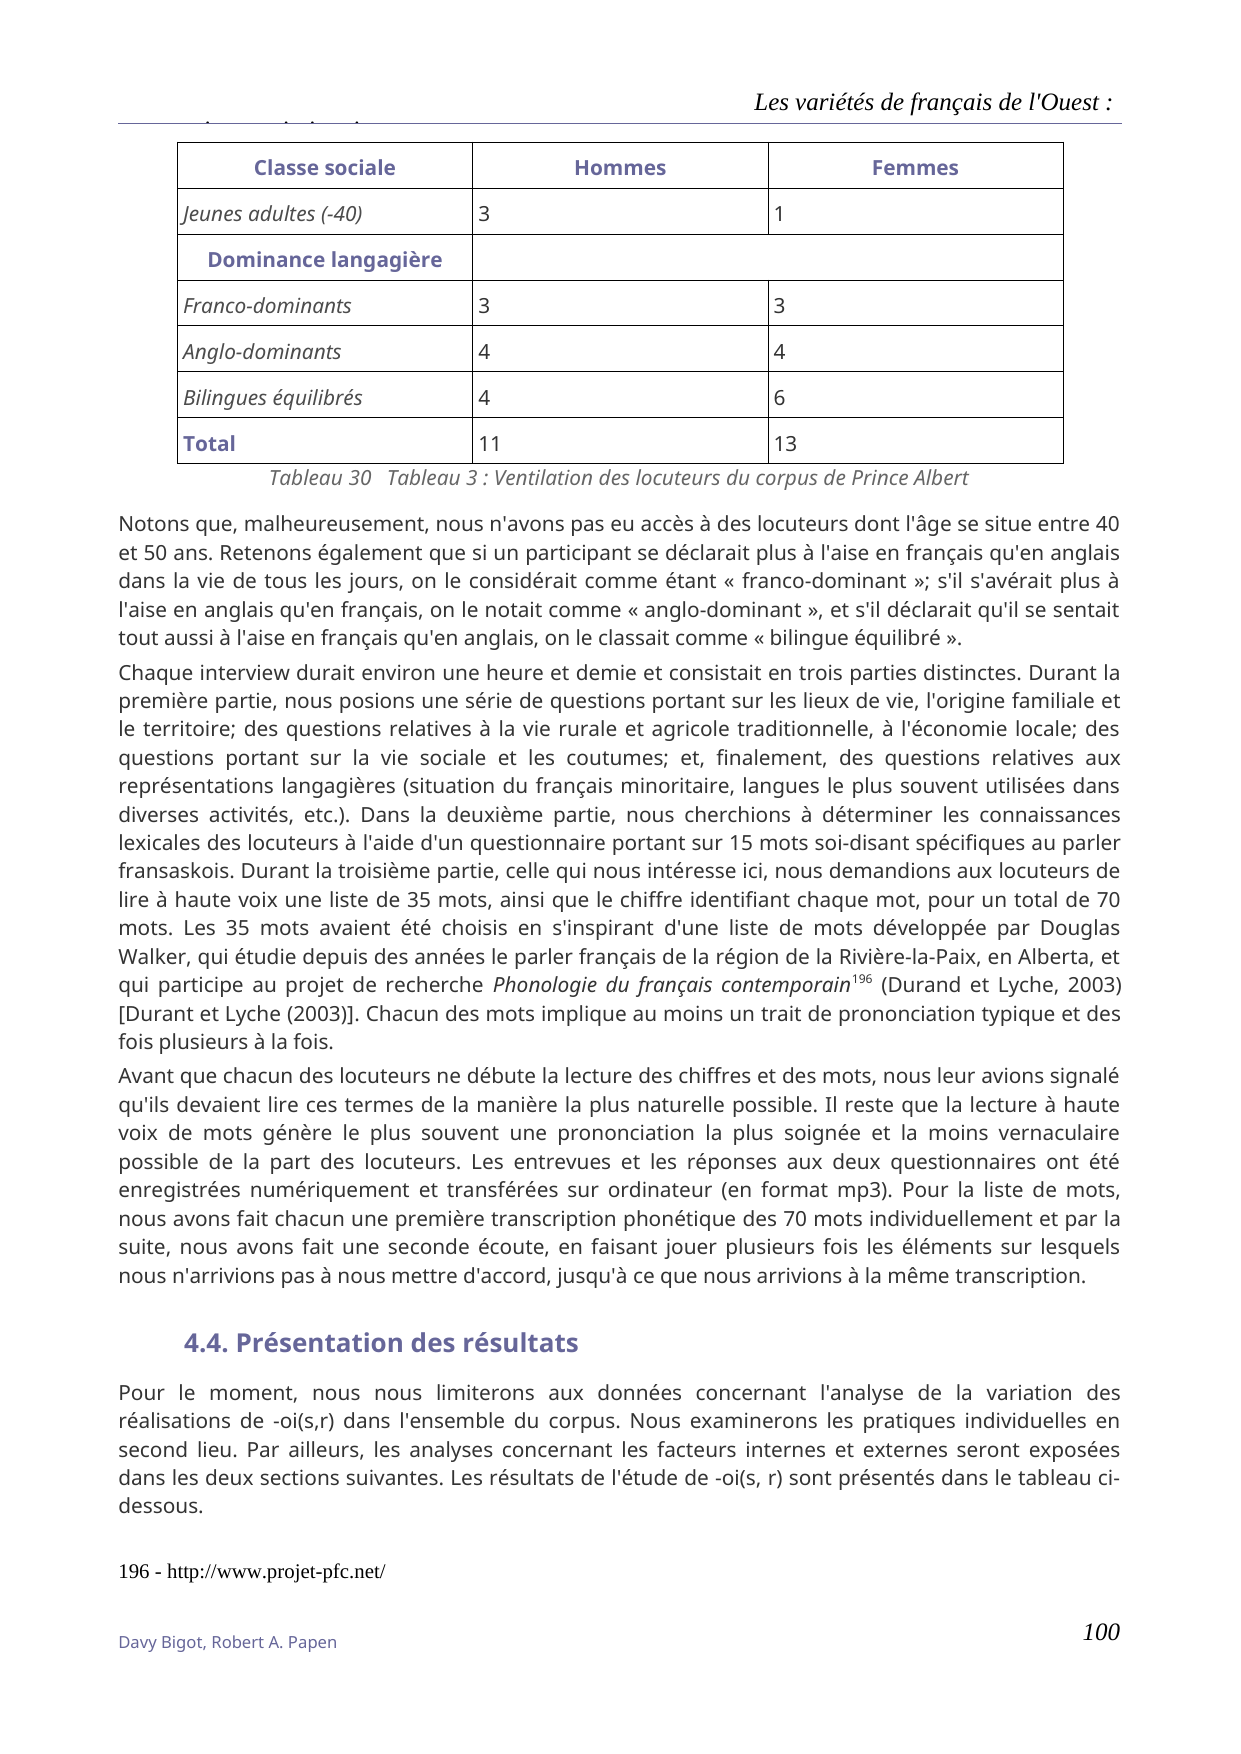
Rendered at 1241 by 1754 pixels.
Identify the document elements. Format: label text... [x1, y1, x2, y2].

text http://www.projet-pfc.net/ [118, 1559, 1122, 1583]
table_header Classe sociale [178, 143, 472, 188]
table_cell 4 [473, 372, 768, 417]
table_cell [473, 235, 1063, 279]
table_cell Bilingues équilibrés [178, 372, 472, 417]
text Avant que chacun des locuteurs ne débute la lecture des chiffres et des mots, nous leur avions signalé qu'ils devaient lire ces termes de la manière la plus naturelle possible. Il reste que la lecture à haute voix de mots génère le plus souvent une prononciation la plus soignée et la moins vernaculaire possible de la part des locuteurs. Les entrevues et les réponses aux deux questionnaires ont été enregistrées numériquement et transférées sur ordinateur (en format mp3). Pour la liste de mots, nous avons fait chacun une première transcription phonétique des 70 mots individuellement et par la suite, nous avons fait une seconde écoute, en faisant jouer plusieurs fois les éléments sur lesquels nous n'arrivions pas à nous mettre d'accord, jusqu'à ce que nous arrivions à la même transcription. [118, 1062, 1122, 1289]
table_cell Franco-dominants [178, 281, 472, 325]
text Chaque interview durait environ une heure et demie et consistait en trois parties distinctes. Durant la première partie, nous posions une série de questions portant sur les lieux de vie, l'origine familiale et le territoire; des questions relatives à la vie rurale et agricole traditionnelle, à l'économie locale; des questions portant sur la vie sociale et les coutumes; et, finalement, des questions relatives aux représentations langagières (situation du français minoritaire, langues le plus souvent utilisées dans diverses activités, etc.). Dans la deuxième partie, nous cherchions à déterminer les connaissances lexicales des locuteurs à l'aide d'un questionnaire portant sur 15 mots soi-disant spécifiques au parler fransaskois. Durant la troisième partie, celle qui nous intéresse ici, nous demandions aux locuteurs de lire à haute voix une liste de 35 mots, ainsi que le chiffre identifiant chaque mot, pour un total de 70 mots. Les 35 mots avaient été choisis en s'inspirant d'une liste de mots développée par Douglas Walker, qui étudie depuis des années le parler français de la région de la Rivière-la-Paix, en Alberta, et qui participe au projet de recherche Phonologie du français contemporain (Durand et Lyche, 2003) [Durant et Lyche (2003)]. Chacun des mots implique au moins un trait de prononciation typique et des fois plusieurs à la fois. [118, 658, 1122, 1056]
table_cell 3 [473, 189, 768, 233]
table_cell 3 [769, 281, 1063, 325]
table_cell Anglo-dominants [178, 326, 472, 371]
table_cell Jeunes adultes (-40) [178, 189, 472, 233]
table_cell Dominance langagière [178, 235, 472, 279]
title Tableau 30 Tableau 3 : Ventilation des locuteurs du corpus de Prince Albert [118, 463, 1122, 492]
table_cell 13 [769, 418, 1063, 463]
table_cell 4 [769, 326, 1063, 371]
table_cell 4 [473, 326, 768, 371]
table_cell 1 [769, 189, 1063, 233]
table_cell 3 [473, 281, 768, 325]
table_header Hommes [473, 143, 768, 188]
table_cell 6 [769, 372, 1063, 417]
table_cell Total [178, 418, 472, 463]
text Notons que, malheureusement, nous n'avons pas eu accès à des locuteurs dont l'âge se situe entre 40 et 50 ans. Retenons également que si un participant se déclarait plus à l'aise en français qu'en anglais dans la vie de tous les jours, on le considérait comme étant « franco-dominant »; s'il s'avérait plus à l'aise en anglais qu'en français, on le notait comme « anglo-dominant », et s'il déclarait qu'il se sentait tout aussi à l'aise en français qu'en anglais, on le classait comme « bilingue équilibré ». [118, 509, 1122, 652]
table_cell 11 [473, 418, 768, 463]
text Pour le moment, nous nous limiterons aux données concernant l'analyse de la variation des réalisations de -oi(s,r) dans l'ensemble du corpus. Nous examinerons les pratiques individuelles en second lieu. Par ailleurs, les analyses concernant les facteurs internes et externes seront exposées dans les deux sections suivantes. Les résultats de l'étude de -oi(s, r) sont présentés dans le tableau ci-dessous. [118, 1378, 1122, 1520]
title Présentation des résultats [177, 1324, 1122, 1360]
table_header Femmes [769, 143, 1063, 188]
